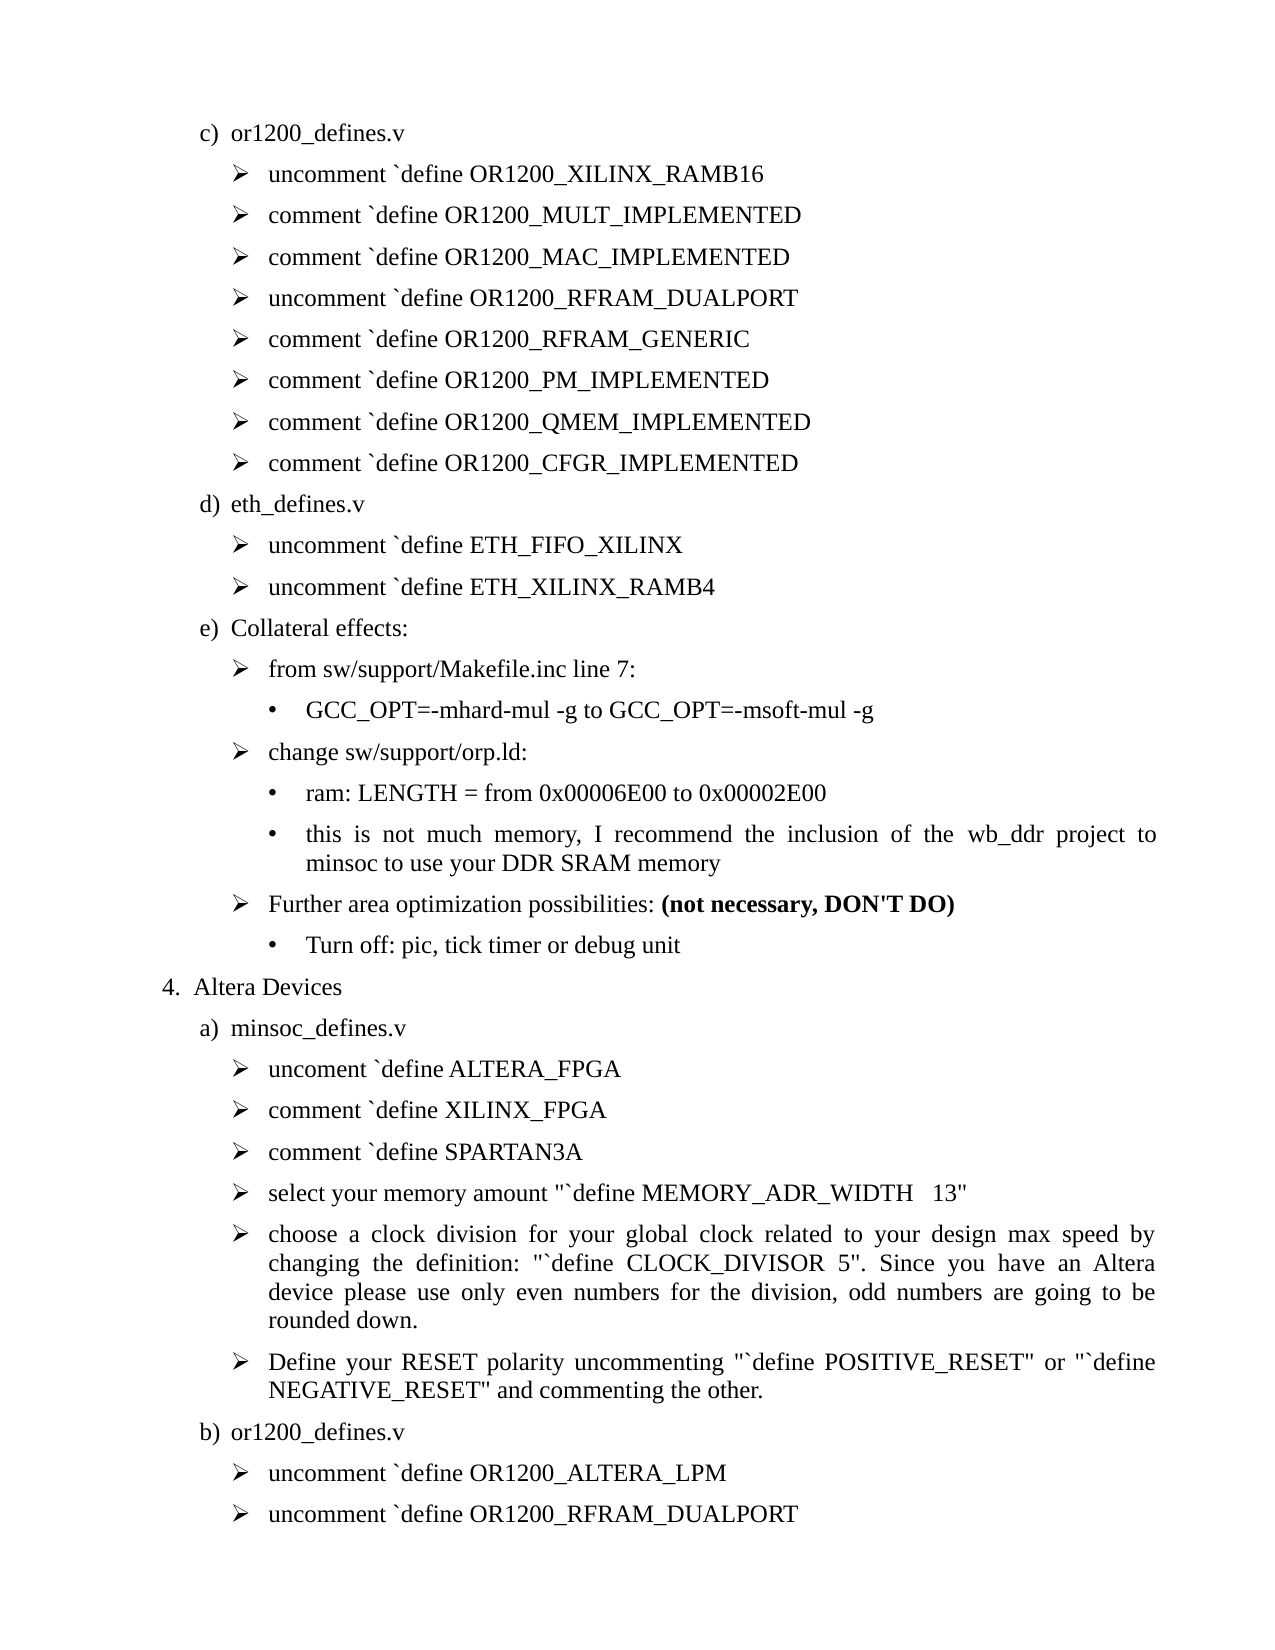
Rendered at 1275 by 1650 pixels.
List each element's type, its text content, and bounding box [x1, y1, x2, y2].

list uncomment `define OR1200_RFRAM_DUALPORT [231, 283, 1157, 312]
list uncomment `define ETH_FIFO_XILINX [231, 531, 1157, 559]
list or1200_defines.v [193, 118, 1157, 147]
list Further area optimization possibilities: (not necessary, DON'T DO) [231, 889, 1157, 918]
list comment `define OR1200_QMEM_IMPLEMENTED [231, 407, 1157, 436]
list ram: LENGTH = from 0x00006E00 to 0x00002E00 [268, 778, 1157, 807]
list from sw/support/Makefile.inc line 7: [231, 654, 1157, 683]
list eth_defines.v [193, 489, 1157, 518]
list GCC_OPT=-mhard-mul -g to GCC_OPT=-msoft-mul -g [268, 696, 1157, 724]
list uncoment `define ALTERA_FPGA [231, 1054, 1157, 1083]
list select your memory amount "`define MEMORY_ADR_WIDTH 13" [231, 1178, 1157, 1207]
list comment `define SPARTAN3A [231, 1137, 1157, 1166]
list Altera Devices [156, 972, 1157, 1001]
list uncomment `define OR1200_RFRAM_DUALPORT [231, 1499, 1157, 1528]
list comment `define OR1200_MAC_IMPLEMENTED [231, 242, 1157, 271]
list this is not much memory, I recommend the inclusion of the wb_ddr project to minsoc to use your DDR SRAM memory [268, 819, 1157, 877]
list comment `define XILINX_FPGA [231, 1096, 1157, 1124]
list minsoc_defines.v [193, 1013, 1157, 1042]
list comment `define OR1200_CFGR_IMPLEMENTED [231, 448, 1157, 477]
list comment `define OR1200_PM_IMPLEMENTED [231, 366, 1157, 394]
list Turn off: pic, tick timer or debug unit [268, 931, 1157, 959]
list or1200_defines.v [193, 1417, 1157, 1446]
list Define your RESET polarity uncommenting "`define POSITIVE_RESET" or "`define NEGATIVE_RESET" and commenting the other. [231, 1347, 1157, 1404]
list uncomment `define OR1200_XILINX_RAMB16 [231, 159, 1157, 188]
list uncomment `define OR1200_ALTERA_LPM [231, 1458, 1157, 1487]
list Collateral effects: [193, 613, 1157, 642]
list uncomment `define ETH_XILINX_RAMB4 [231, 572, 1157, 601]
list change sw/support/orp.ld: [231, 737, 1157, 766]
list comment `define OR1200_MULT_IMPLEMENTED [231, 201, 1157, 229]
list choose a clock division for your global clock related to your design max speed by changing the definition: "`define CLOCK_DIVISOR 5". Since you have an Altera device please use only even numbers for the division, odd numbers are going to be rounded down. [231, 1219, 1157, 1334]
list comment `define OR1200_RFRAM_GENERIC [231, 324, 1157, 353]
